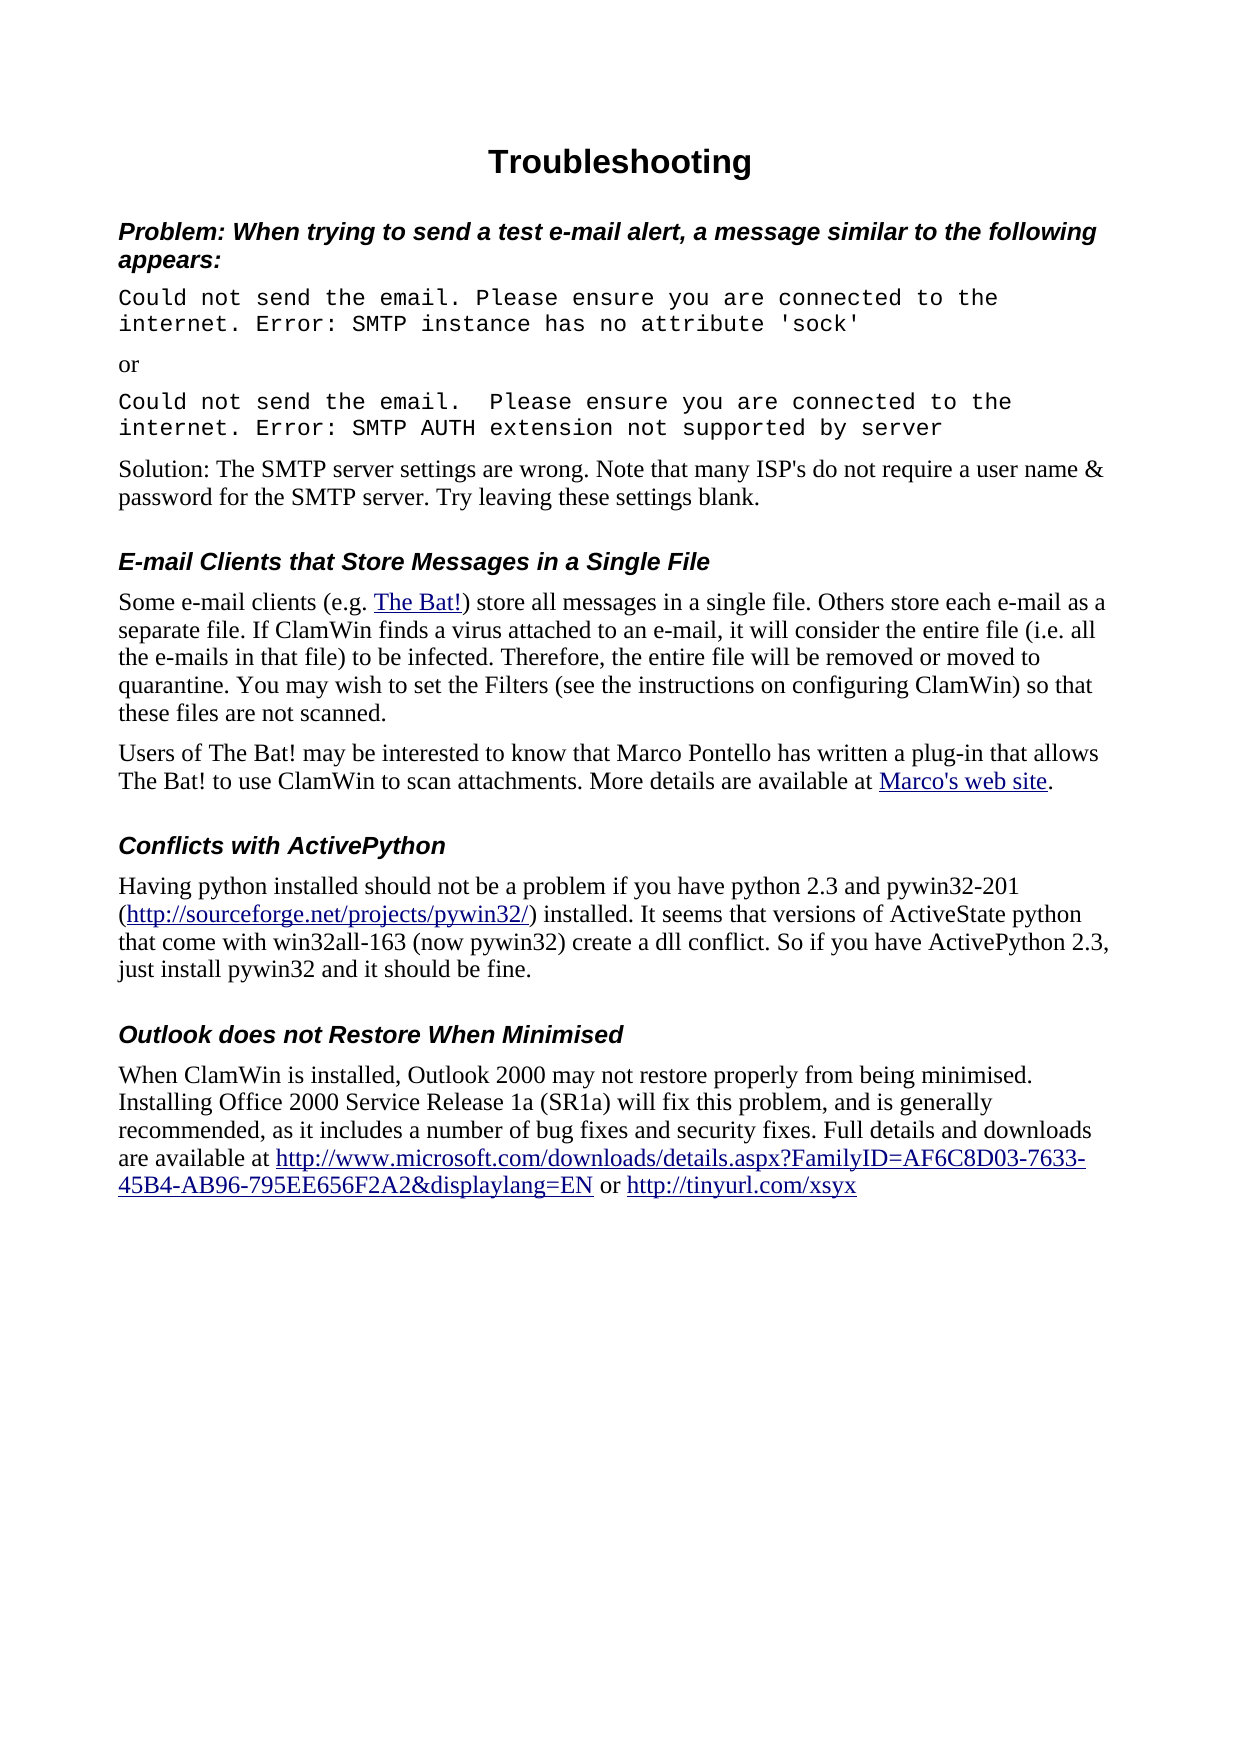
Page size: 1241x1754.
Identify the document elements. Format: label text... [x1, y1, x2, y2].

subtitle Troubleshooting [118, 143, 1122, 181]
subtitle E-mail Clients that Store Messages in a Single File [118, 548, 1122, 576]
text When ClamWin is installed, Outlook 2000 may not restore properly from being minimised. Installing Office 2000 Service Release 1a (SR1a) will fix this problem, and is generally recommended, as it includes a number of bug fixes and security fixes. Full details and downloads are available at http://www.microsoft.com/downloads/details.aspx?FamilyID=AF6C8D03-7633-45B4-AB96-795EE656F2A2&displaylang=EN or http://tinyurl.com/xsyx [118, 1061, 1122, 1199]
subtitle Conflicts with ActivePython [118, 832, 1122, 860]
subtitle Outlook does not Restore When Minimised [118, 1021, 1122, 1048]
text Could not send the email. Please ensure you are connected to the internet. Error: SMTP AUTH extension not supported by server [118, 391, 1122, 442]
text Could not send the email. Please ensure you are connected to the internet. Error: SMTP instance has no attribute 'sock' [118, 286, 1122, 338]
text Having python installed should not be a problem if you have python 2.3 and pywin32-201 (http://sourceforge.net/projects/pywin32/) installed. It seems that versions of ActiveState python that come with win32all-163 (now pywin32) create a dll conflict. So if you have ActivePython 2.3, just install pywin32 and it should be fine. [118, 872, 1122, 983]
text Solution: The SMTP server settings are wrong. Note that many ISP's do not require a user name & password for the SMTP server. Try leaving these settings blank. [118, 455, 1122, 510]
text or [118, 350, 1122, 378]
subtitle Problem: When trying to send a test e-mail alert, a message similar to the following appears: [118, 218, 1122, 273]
text Users of The Bat! may be interested to know that Marco Pontello has written a plug-in that allows The Bat! to use ClamWin to scan attachments. More details are available at Marco's web site. [118, 739, 1122, 794]
text Some e-mail clients (e.g. The Bat!) store all messages in a single file. Others store each e-mail as a separate file. If ClamWin finds a virus attached to an e-mail, it will consider the entire file (i.e. all the e-mails in that file) to be infected. Therefore, the entire file will be removed or moved to quarantine. You may wish to set the Filters (see the instructions on configuring ClamWin) so that these files are not scanned. [118, 588, 1122, 727]
